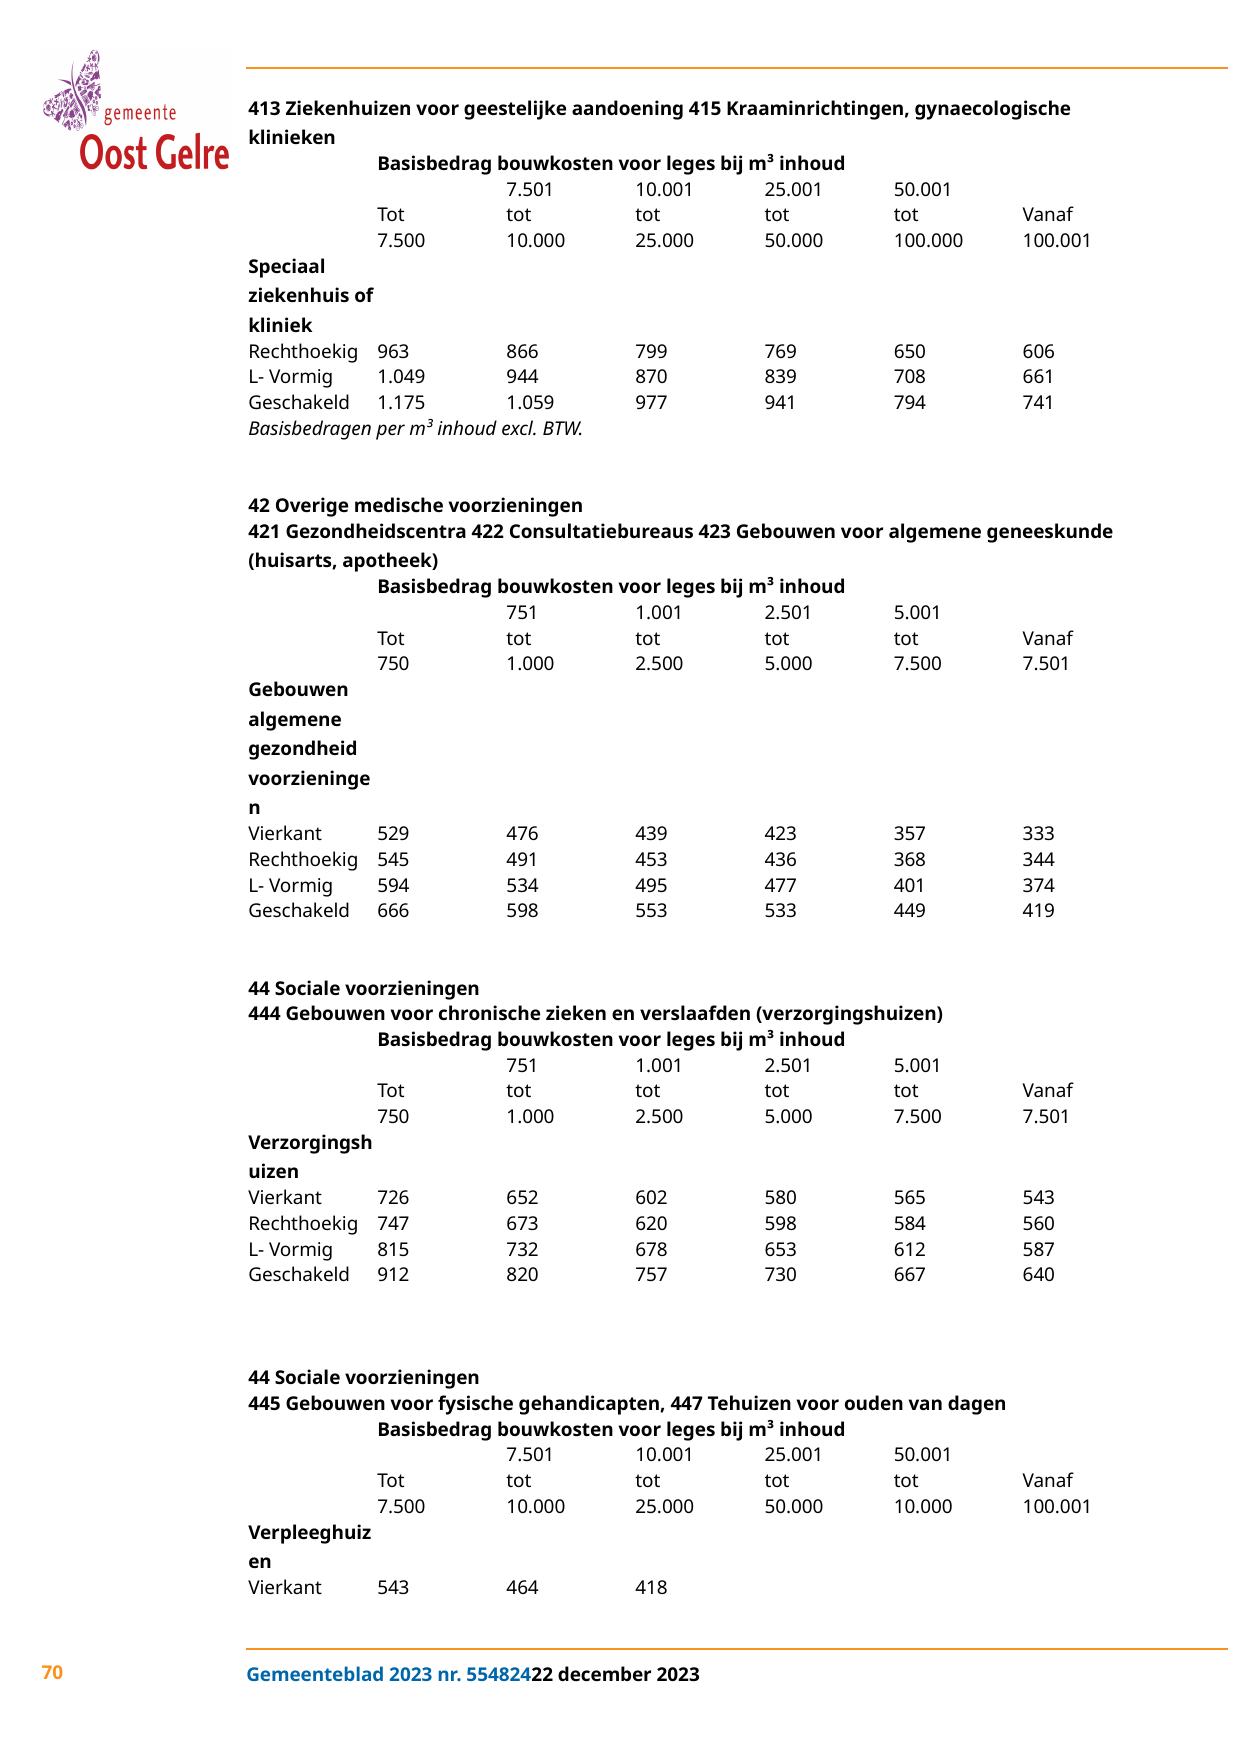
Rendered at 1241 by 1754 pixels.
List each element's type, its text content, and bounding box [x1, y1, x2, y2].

table_cell 7.500 [894, 651, 1022, 676]
table_cell 10.000 [894, 1493, 1022, 1519]
picture [41, 47, 231, 172]
table_cell [377, 253, 506, 338]
table_cell [377, 1313, 506, 1339]
table_cell [764, 1519, 893, 1574]
table_cell 870 [635, 364, 764, 389]
table_cell 661 [1023, 364, 1152, 389]
table_cell [894, 1519, 1022, 1574]
table_cell [635, 949, 764, 975]
table_cell 602 [635, 1184, 764, 1210]
table_cell [506, 253, 635, 338]
table_cell Speciaal ziekenhuis of kliniek [248, 253, 377, 338]
table_cell 25.000 [635, 1493, 764, 1519]
table_cell 1.000 [506, 1103, 635, 1129]
table_cell Geschakeld [248, 1262, 377, 1287]
table_cell [248, 202, 377, 227]
table_cell tot [894, 1078, 1022, 1103]
table_cell [764, 676, 893, 820]
table_cell tot [635, 1078, 764, 1103]
table_cell [248, 651, 377, 676]
table_cell [1023, 1052, 1152, 1078]
table_cell 5.000 [764, 651, 893, 676]
table_cell [248, 1026, 377, 1052]
table_cell [1023, 467, 1152, 492]
table_cell tot [764, 1468, 893, 1493]
table_cell [635, 1287, 764, 1313]
table_cell [894, 415, 1022, 441]
table_cell [506, 441, 635, 467]
table_cell [764, 1129, 893, 1184]
table_cell [1023, 599, 1152, 625]
table_cell 751 [506, 599, 635, 625]
table_cell [248, 1078, 377, 1103]
table_cell [635, 923, 764, 949]
table_cell 730 [764, 1262, 893, 1287]
table_cell 44 Sociale voorzieningen [248, 1365, 1152, 1390]
table_cell 650 [894, 338, 1022, 364]
table_cell [506, 923, 635, 949]
table_cell Vanaf [1023, 625, 1152, 651]
table_cell 25.000 [635, 227, 764, 253]
table_cell 673 [506, 1210, 635, 1236]
table_cell [506, 1313, 635, 1339]
table_cell 944 [506, 364, 635, 389]
table_cell [377, 923, 506, 949]
table_cell 7.501 [506, 1442, 635, 1467]
table_cell 1.175 [377, 389, 506, 415]
table_cell 25.001 [764, 176, 893, 202]
table_cell [506, 1339, 635, 1364]
table_cell [248, 599, 377, 625]
table_cell [1023, 676, 1152, 820]
table_cell tot [506, 1468, 635, 1493]
table_cell 794 [894, 389, 1022, 415]
table_cell 750 [377, 651, 506, 676]
table_cell [1023, 415, 1152, 441]
table_cell [377, 1339, 506, 1364]
table_cell [894, 253, 1022, 338]
table_cell 50.001 [894, 176, 1022, 202]
table_cell [635, 441, 764, 467]
table_cell 543 [1023, 1184, 1152, 1210]
table_cell Tot [377, 625, 506, 651]
table_cell 495 [635, 872, 764, 897]
table_cell Rechthoekig [248, 846, 377, 872]
table_cell 666 [377, 898, 506, 923]
table_cell [635, 1519, 764, 1574]
table_cell 580 [764, 1184, 893, 1210]
table_cell [1023, 1519, 1152, 1574]
table_cell 44 Sociale voorzieningen [248, 975, 1152, 1000]
table_cell [248, 176, 377, 202]
table_cell 587 [1023, 1236, 1152, 1262]
table_cell 565 [894, 1184, 1022, 1210]
table_cell 439 [635, 820, 764, 846]
table_cell Gebouwen algemene gezondheid voorzieningen [248, 676, 377, 820]
table_cell 640 [1023, 1262, 1152, 1287]
table_cell [248, 1339, 377, 1364]
table_cell 491 [506, 846, 635, 872]
table_cell [1023, 1339, 1152, 1364]
table_cell 421 Gezondheidscentra 422 Consultatiebureaus 423 Gebouwen voor algemene geneeskunde (huisarts, apotheek) [248, 518, 1152, 573]
table_cell Rechthoekig [248, 1210, 377, 1236]
table_cell Vanaf [1023, 1078, 1152, 1103]
table_cell 2.501 [764, 1052, 893, 1078]
table_cell 1.059 [506, 389, 635, 415]
table_cell 534 [506, 872, 635, 897]
table_cell [894, 1313, 1022, 1339]
table_cell 368 [894, 846, 1022, 872]
table_cell [506, 1287, 635, 1313]
table_cell 10.001 [635, 1442, 764, 1467]
table_cell [248, 227, 377, 253]
table_cell 7.501 [1023, 1103, 1152, 1129]
table_cell [506, 676, 635, 820]
table_cell [1023, 1129, 1152, 1184]
table_cell [248, 923, 377, 949]
table_cell 732 [506, 1236, 635, 1262]
table_cell 7.500 [894, 1103, 1022, 1129]
table_cell 10.000 [506, 227, 635, 253]
table_cell 652 [506, 1184, 635, 1210]
table_cell tot [894, 625, 1022, 651]
table_cell [894, 467, 1022, 492]
table_cell [635, 676, 764, 820]
table_cell Vierkant [248, 820, 377, 846]
table_cell [764, 949, 893, 975]
table_cell 7.500 [377, 1493, 506, 1519]
table_cell 612 [894, 1236, 1022, 1262]
table_cell Tot [377, 1468, 506, 1493]
table_cell 726 [377, 1184, 506, 1210]
table_cell 678 [635, 1236, 764, 1262]
table_cell Basisbedrag bouwkosten voor leges bij m³ inhoud [377, 150, 1152, 176]
table_cell tot [764, 625, 893, 651]
table_cell tot [506, 1078, 635, 1103]
table_cell 620 [635, 1210, 764, 1236]
table_cell 977 [635, 389, 764, 415]
table_cell Basisbedragen per m³ inhoud excl. BTW. [248, 415, 893, 441]
table_cell Verpleeghuizen [248, 1519, 377, 1574]
table_cell [377, 1519, 506, 1574]
table_cell L- Vormig [248, 1236, 377, 1262]
table_cell [248, 1313, 377, 1339]
table_cell 606 [1023, 338, 1152, 364]
table_cell Vierkant [248, 1184, 377, 1210]
table_cell 449 [894, 898, 1022, 923]
table_cell [894, 1129, 1022, 1184]
table_cell [377, 1052, 506, 1078]
table_cell [635, 1129, 764, 1184]
table_cell 418 [635, 1574, 764, 1600]
table_cell 529 [377, 820, 506, 846]
table_cell 545 [377, 846, 506, 872]
table_cell 357 [894, 820, 1022, 846]
table_cell 464 [506, 1574, 635, 1600]
table_cell 708 [894, 364, 1022, 389]
table_cell 653 [764, 1236, 893, 1262]
table_cell 1.001 [635, 1052, 764, 1078]
table_cell [764, 253, 893, 338]
table_cell [248, 467, 377, 492]
table_cell [764, 441, 893, 467]
table_cell 598 [506, 898, 635, 923]
table_cell 1.049 [377, 364, 506, 389]
table_cell 533 [764, 898, 893, 923]
table_cell Tot [377, 1078, 506, 1103]
table_cell [764, 1287, 893, 1313]
table_cell 25.001 [764, 1442, 893, 1467]
table_cell 553 [635, 898, 764, 923]
table_cell [248, 1493, 377, 1519]
table_cell 7.500 [377, 227, 506, 253]
table_cell Geschakeld [248, 898, 377, 923]
table_cell tot [764, 1078, 893, 1103]
table_cell [1023, 1287, 1152, 1313]
table_cell [635, 253, 764, 338]
table_cell 401 [894, 872, 1022, 897]
table_cell 50.000 [764, 227, 893, 253]
table_cell [377, 441, 506, 467]
table_cell [377, 1442, 506, 1467]
table_cell [1023, 923, 1152, 949]
table_cell 594 [377, 872, 506, 897]
table_cell tot [764, 202, 893, 227]
table_cell [248, 1052, 377, 1078]
table_cell 598 [764, 1210, 893, 1236]
table_cell 100.001 [1023, 227, 1152, 253]
table_cell [764, 1574, 1152, 1600]
table_cell [635, 1313, 764, 1339]
table_cell [248, 1287, 377, 1313]
table_cell 453 [635, 846, 764, 872]
table_cell 100.001 [1023, 1493, 1152, 1519]
table_cell 820 [506, 1262, 635, 1287]
table_cell 436 [764, 846, 893, 872]
table_cell tot [894, 202, 1022, 227]
table_cell [894, 441, 1022, 467]
table_cell 2.501 [764, 599, 893, 625]
table_cell [635, 467, 764, 492]
table_cell 2.500 [635, 1103, 764, 1129]
table_cell 839 [764, 364, 893, 389]
table_cell 769 [764, 338, 893, 364]
table_cell 1.001 [635, 599, 764, 625]
table_cell [377, 1129, 506, 1184]
table_cell tot [635, 625, 764, 651]
table_cell [764, 923, 893, 949]
table_cell 444 Gebouwen voor chronische zieken en verslaafden (verzorgingshuizen) [248, 1000, 1152, 1026]
table_cell [894, 1339, 1022, 1364]
table_cell Geschakeld [248, 389, 377, 415]
table_cell 333 [1023, 820, 1152, 846]
table_cell 543 [377, 1574, 506, 1600]
table_cell [377, 676, 506, 820]
table_cell 757 [635, 1262, 764, 1287]
table_cell 42 Overige medische voorzieningen [248, 492, 1152, 518]
table_cell [1023, 441, 1152, 467]
table_cell [377, 467, 506, 492]
table_cell 419 [1023, 898, 1152, 923]
table_cell Tot [377, 202, 506, 227]
table_cell [1023, 1442, 1152, 1467]
table_cell 560 [1023, 1210, 1152, 1236]
table_cell [506, 467, 635, 492]
table_cell 477 [764, 872, 893, 897]
table_cell 476 [506, 820, 635, 846]
table_cell 50.001 [894, 1442, 1022, 1467]
table_cell 5.000 [764, 1103, 893, 1129]
table_cell [248, 1442, 377, 1467]
table_cell tot [506, 625, 635, 651]
table_cell tot [506, 202, 635, 227]
table_cell [635, 1339, 764, 1364]
table_cell 5.001 [894, 599, 1022, 625]
table_cell 912 [377, 1262, 506, 1287]
table_cell [506, 1129, 635, 1184]
table_cell L- Vormig [248, 872, 377, 897]
table_cell 815 [377, 1236, 506, 1262]
table_cell 750 [377, 1103, 506, 1129]
table_cell L- Vormig [248, 364, 377, 389]
table_cell tot [635, 202, 764, 227]
table_cell 799 [635, 338, 764, 364]
table_cell 344 [1023, 846, 1152, 872]
table_cell [248, 1468, 377, 1493]
table_cell [894, 1287, 1022, 1313]
table_cell [248, 150, 377, 176]
table_cell tot [635, 1468, 764, 1493]
table_cell 10.000 [506, 1493, 635, 1519]
table_cell [764, 1339, 893, 1364]
table_cell 10.001 [635, 176, 764, 202]
table_cell 100.000 [894, 227, 1022, 253]
table_cell Rechthoekig [248, 338, 377, 364]
table_cell Basisbedrag bouwkosten voor leges bij m³ inhoud [377, 573, 1152, 599]
table_cell 741 [1023, 389, 1152, 415]
table_cell 5.001 [894, 1052, 1022, 1078]
table_cell tot [894, 1468, 1022, 1493]
table_cell Basisbedrag bouwkosten voor leges bij m³ inhoud [377, 1416, 1152, 1442]
table_cell [377, 1287, 506, 1313]
table_cell 747 [377, 1210, 506, 1236]
table_cell [894, 949, 1022, 975]
table_cell Vierkant [248, 1574, 377, 1600]
table_cell [248, 1103, 377, 1129]
table_cell 963 [377, 338, 506, 364]
table_cell [377, 949, 506, 975]
table_cell Vanaf [1023, 1468, 1152, 1493]
table_cell [377, 599, 506, 625]
table_cell 413 Ziekenhuizen voor geestelijke aandoening 415 Kraaminrichtingen, gynaecologische klinieken [248, 95, 1152, 150]
table_cell [894, 923, 1022, 949]
table_cell Vanaf [1023, 202, 1152, 227]
table_cell 7.501 [506, 176, 635, 202]
table_cell [894, 676, 1022, 820]
table_cell [506, 1519, 635, 1574]
table_cell 1.000 [506, 651, 635, 676]
table_cell 445 Gebouwen voor fysische gehandicapten, 447 Tehuizen voor ouden van dagen [248, 1390, 1152, 1416]
table_cell 2.500 [635, 651, 764, 676]
table_cell Verzorgingshuizen [248, 1129, 377, 1184]
table_cell 50.000 [764, 1493, 893, 1519]
table_cell 667 [894, 1262, 1022, 1287]
table_cell [377, 176, 506, 202]
table_cell [1023, 176, 1152, 202]
table_cell 374 [1023, 872, 1152, 897]
table_cell 866 [506, 338, 635, 364]
table_cell [1023, 1313, 1152, 1339]
table_cell 751 [506, 1052, 635, 1078]
table_cell Basisbedrag bouwkosten voor leges bij m³ inhoud [377, 1026, 1152, 1052]
table_cell 423 [764, 820, 893, 846]
table_cell [248, 949, 377, 975]
table_cell [1023, 253, 1152, 338]
table_cell [506, 949, 635, 975]
table_cell [764, 467, 893, 492]
table_cell [248, 625, 377, 651]
table_cell 584 [894, 1210, 1022, 1236]
table_cell 7.501 [1023, 651, 1152, 676]
table_cell [764, 1313, 893, 1339]
table_cell 941 [764, 389, 893, 415]
table_cell [1023, 949, 1152, 975]
table_cell [248, 1416, 377, 1442]
table_cell [248, 441, 377, 467]
table_cell [248, 573, 377, 599]
